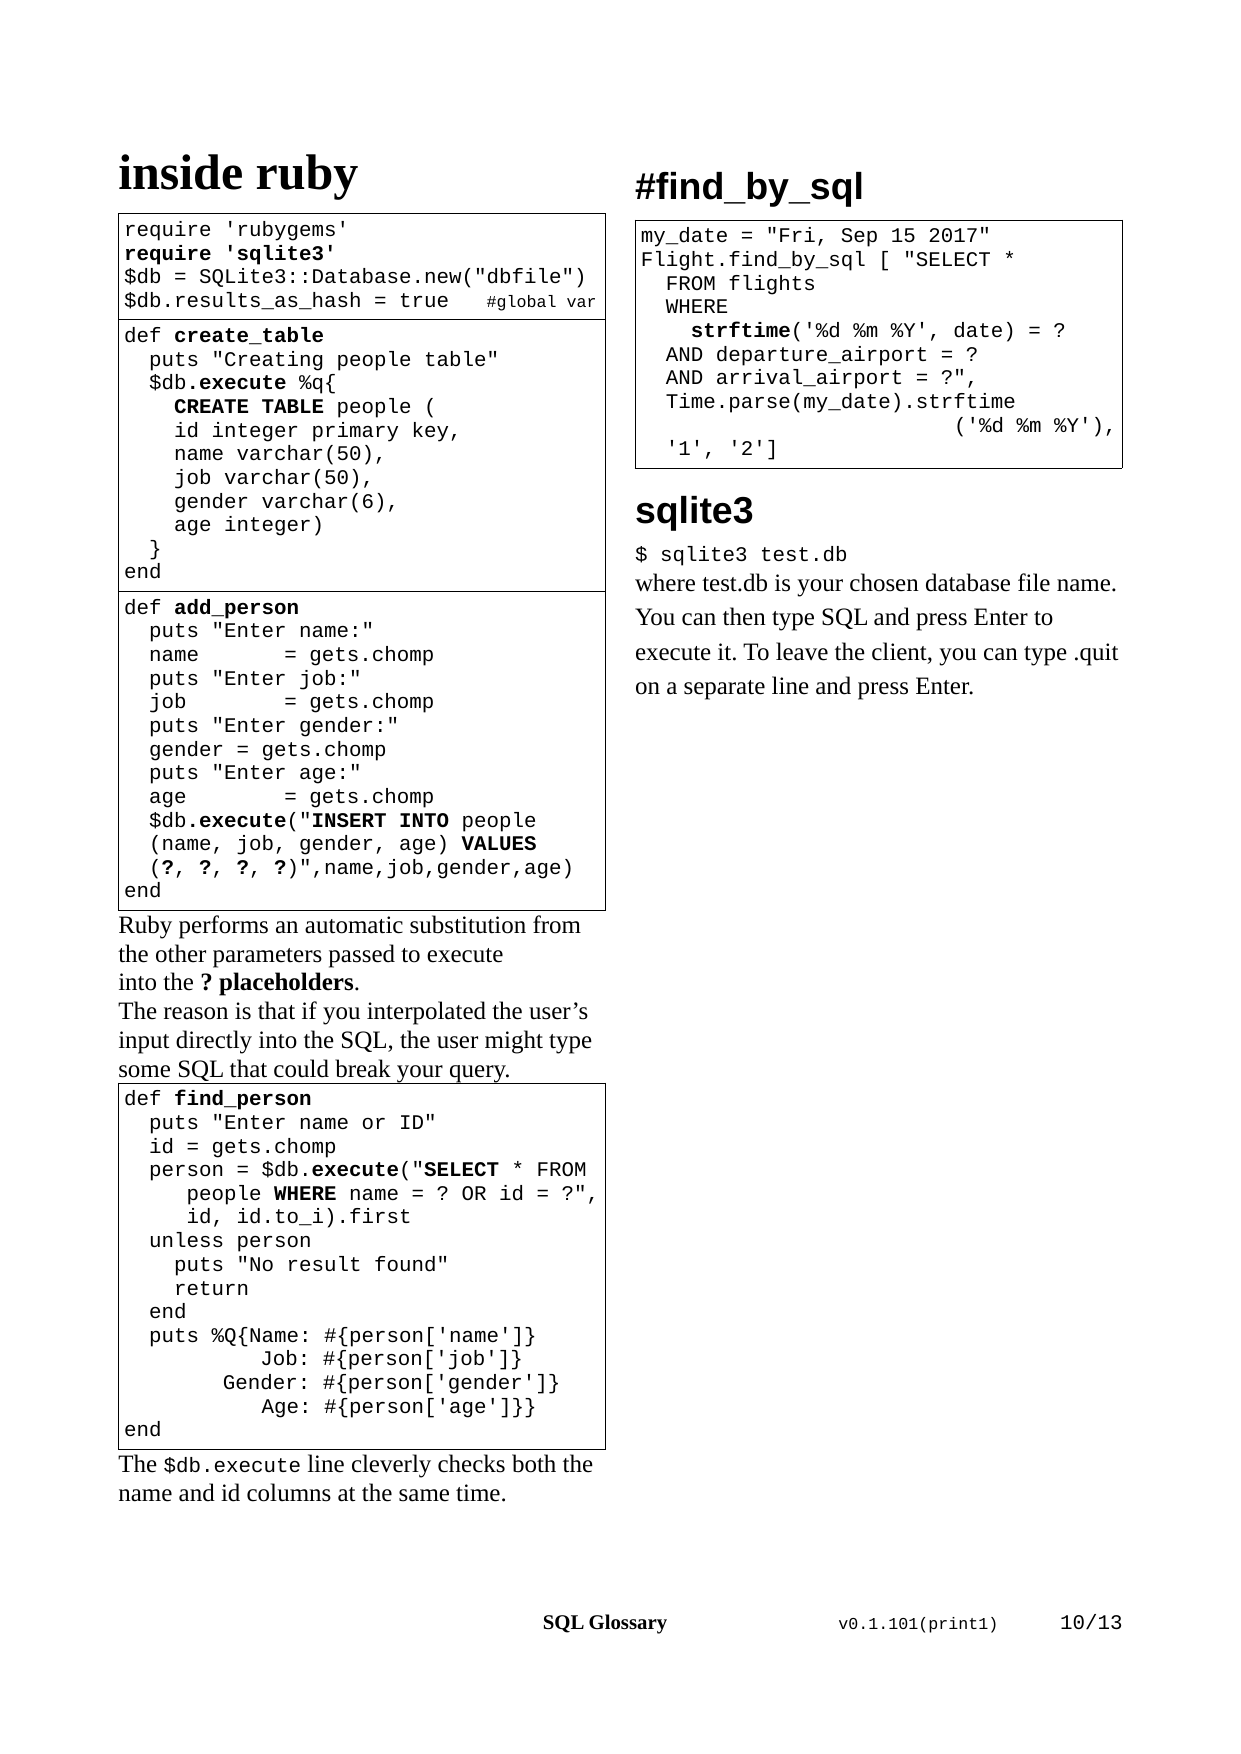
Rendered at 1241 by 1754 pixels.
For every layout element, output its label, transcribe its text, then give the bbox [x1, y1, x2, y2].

subtitle inside ruby [118, 143, 605, 201]
table_header my_date = "Fri, Sep 15 2017" Flight.find_by_sql [ "SELECT * FROM flights WHERE strftime('%d %m %Y', date) = ? AND departure_airport = ? AND arrival_airport = ?", Time.parse(my_date).strftime ('%d %m %Y'), '1', '2'] [636, 221, 1122, 468]
subtitle sqlite3 [635, 488, 1122, 532]
text $ sqlite3 test.db [635, 544, 1122, 568]
table_cell def add_person puts "Enter name:" name = gets.chomp puts "Enter job:" job = gets.chomp puts "Enter gender:" gender = gets.chomp puts "Enter age:" age = gets.chomp $db.execute("INSERT INTO people (name, job, gender, age) VALUES (?, ?, ?, ?)",name,job,gender,age) end [119, 592, 605, 910]
table_header def find_person puts "Enter name or ID" id = gets.chomp person = $db.execute("SELECT * FROM people WHERE name = ? OR id = ?", id, id.to_i).first unless person puts "No result found" return end puts %Q{Name: #{person['name']} Job: #{person['job']} Gender: #{person['gender']} Age: #{person['age']}} end [119, 1084, 605, 1449]
text The $db.execute line cleverly checks both the name and id columns at the same time. [118, 1450, 605, 1507]
text into the ? placeholders. [118, 967, 605, 996]
text The reason is that if you interpolated the user’s input directly into the SQL, the user might type some SQL that could break your query. [118, 996, 605, 1082]
text where test.db is your chosen database file name. You can then type SQL and press Enter to execute it. To leave the client, you can type .quit on a separate line and press Enter. [635, 568, 1122, 700]
table_cell def create_table puts "Creating people table" $db.execute %q{ CREATE TABLE people ( id integer primary key, name varchar(50), job varchar(50), gender varchar(6), age integer) } end [119, 320, 605, 591]
table_header require 'rubygems' require 'sqlite3' $db = SQLite3::Database.new("dbfile") $db.results_as_hash = true #global var [119, 214, 605, 319]
text Ruby performs an automatic substitution from the other parameters passed to execute [118, 911, 605, 967]
subtitle #find_by_sql [635, 164, 1122, 207]
